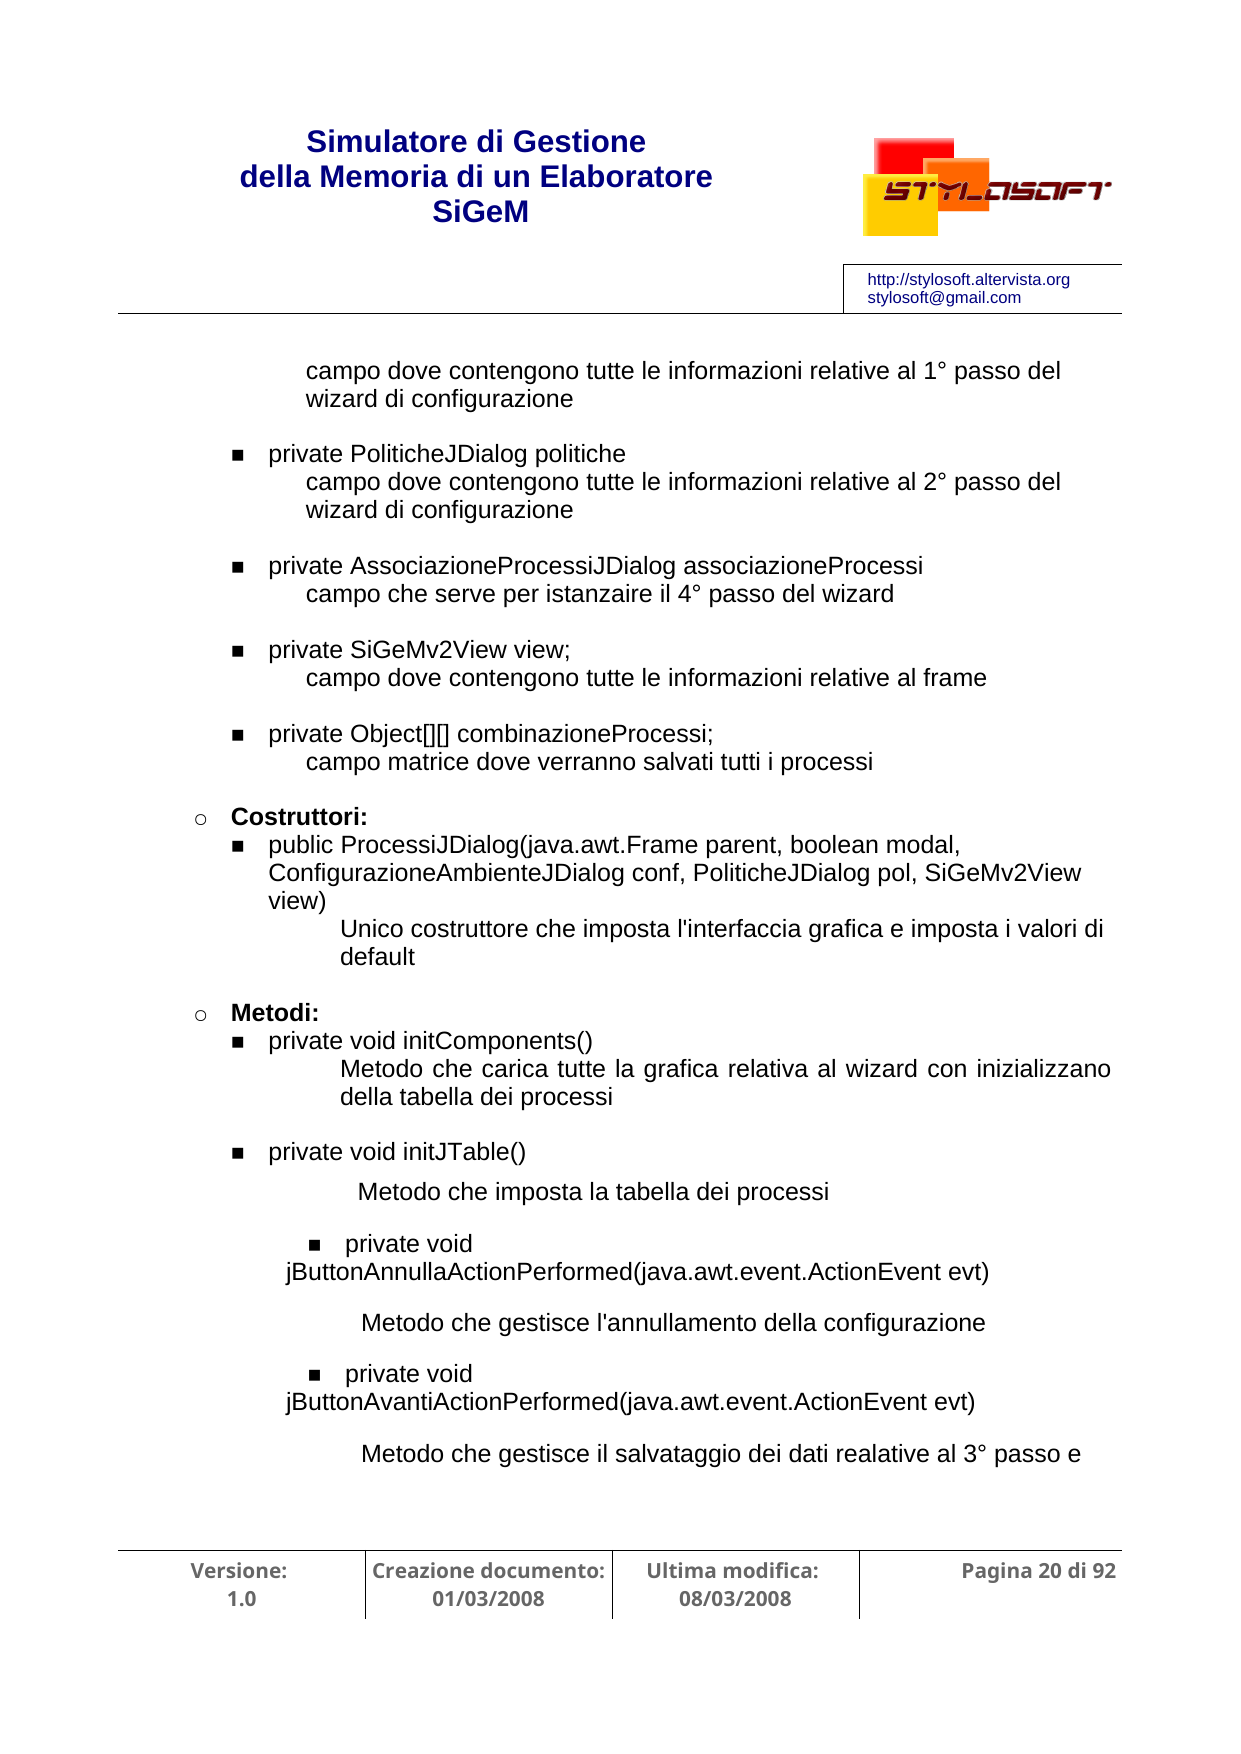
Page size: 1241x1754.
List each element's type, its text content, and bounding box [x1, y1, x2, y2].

text Metodo che carica tutte la grafica relativa al wizard con inizializzano della tabella dei processi [118, 1054, 1122, 1110]
list private void jButtonAvantiActionPerformed(java.awt.event.ActionEvent evt) [248, 1360, 1104, 1416]
text Unico costruttore che imposta l'interfaccia grafica e imposta i valori di default [118, 915, 1122, 971]
list private Object[][] combinazioneProcessi; [231, 719, 1122, 747]
list private void jButtonAnnullaActionPerformed(java.awt.event.ActionEvent evt) [248, 1229, 1104, 1285]
list private void initJTable() [231, 1138, 1122, 1166]
list private AssociazioneProcessiJDialog associazioneProcessi [231, 552, 1122, 580]
list private void initComponents() [231, 1027, 1122, 1054]
list campo dove contengono tutte le informazioni relative al 1° passo del wizard di configurazione [268, 357, 1122, 412]
list Metodo che gestisce l'annullamento della configurazione [323, 1309, 1104, 1337]
list campo dove contengono tutte le informazioni relative al 2° passo del wizard di configurazione [268, 468, 1122, 524]
list public ProcessiJDialog(java.awt.Frame parent, boolean modal, ConfigurazioneAmbienteJDialog conf, PoliticheJDialog pol, SiGeMv2View view) [231, 831, 1122, 915]
list private SiGeMv2View view; [231, 636, 1122, 664]
list Costruttori: [193, 803, 1122, 831]
list campo che serve per istanzaire il 4° passo del wizard [268, 580, 1122, 608]
list private PoliticheJDialog politiche [231, 440, 1122, 468]
list campo matrice dove verranno salvati tutti i processi [268, 747, 1122, 775]
text Metodo che imposta la tabella dei processi [136, 1178, 1104, 1206]
picture [848, 123, 1117, 247]
list campo dove contengono tutte le informazioni relative al frame [268, 664, 1122, 692]
list Metodi: [193, 999, 1122, 1027]
list Metodo che gestisce il salvataggio dei dati realative al 3° passo e [323, 1439, 1104, 1467]
